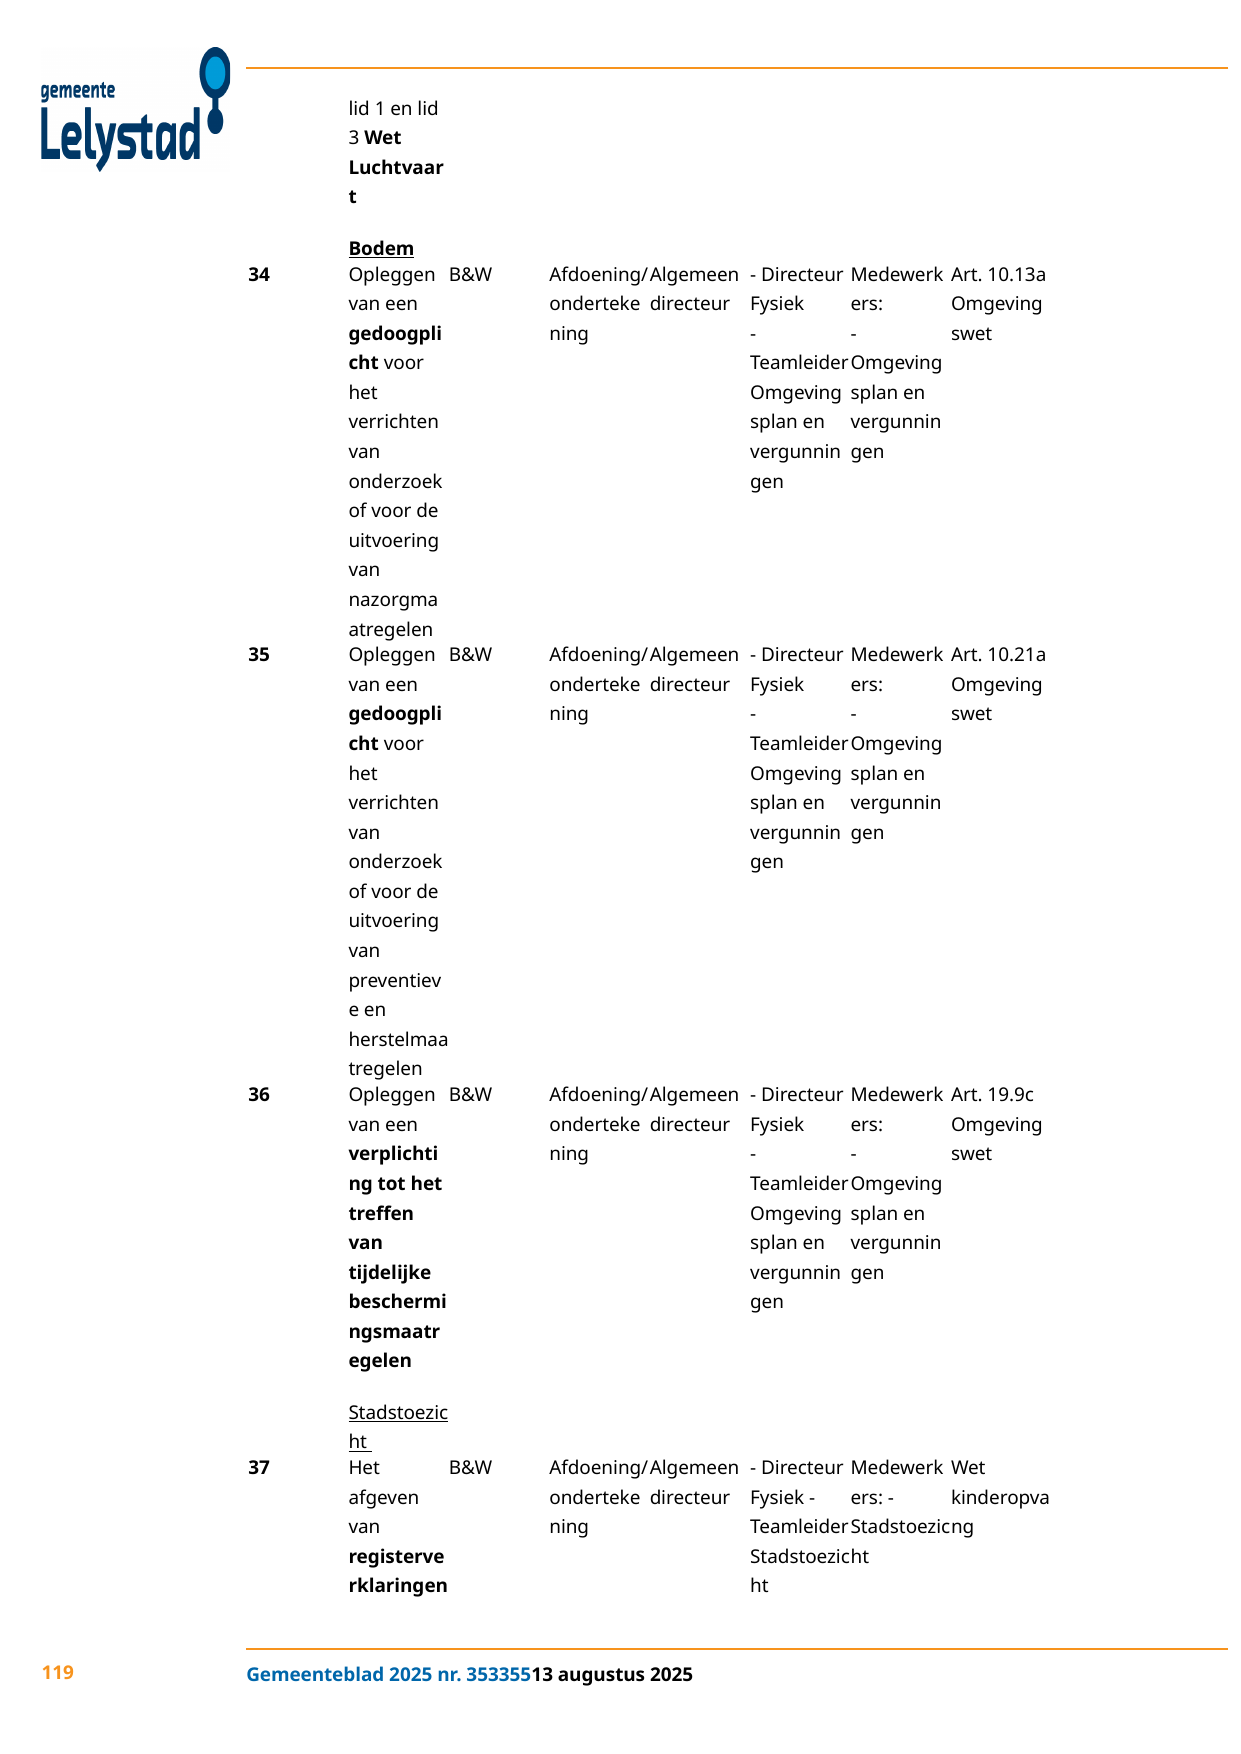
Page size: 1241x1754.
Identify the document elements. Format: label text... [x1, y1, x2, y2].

table_cell [449, 95, 549, 209]
table_cell [248, 1399, 348, 1454]
table_cell [1051, 1399, 1152, 1454]
table_cell B&W [449, 1454, 549, 1598]
table_cell [750, 95, 850, 209]
table_cell [248, 1373, 348, 1399]
table_cell [850, 95, 951, 209]
table_cell [449, 209, 549, 235]
table_cell 36 [248, 1081, 348, 1373]
table_cell Afdoening/ondertekening [549, 261, 649, 641]
table_cell [449, 235, 549, 261]
table_cell [750, 235, 850, 261]
table_cell Opleggen van een verplichting tot het treffen van tijdelijke beschermingsmaatregelen [348, 1081, 449, 1373]
table_cell Medewerkers: - Stadstoezicht [850, 1454, 951, 1598]
table_cell Afdoening/ondertekening [549, 1081, 649, 1373]
table_cell lid 1 en lid 3 Wet Luchtvaart [348, 95, 449, 209]
table_cell [750, 1399, 850, 1454]
table_cell Algemeen directeur [650, 1454, 750, 1598]
table_cell - Directeur Fysiek - Teamleider Stadstoezicht [750, 1454, 850, 1598]
table_cell [951, 209, 1051, 235]
table_cell [951, 95, 1051, 209]
table_cell B&W [449, 261, 549, 641]
table_cell [549, 1373, 649, 1399]
table_cell [449, 1373, 549, 1399]
table_cell Opleggen van een gedoogplicht voor het verrichten van onderzoek of voor de uitvoering van preventieve en herstelmaatregelen [348, 641, 449, 1081]
table_cell Art. 19.9c Omgevingswet [951, 1081, 1051, 1373]
table_cell [348, 209, 449, 235]
table_cell [650, 209, 750, 235]
table_cell Medewerkers: - Omgevingsplan en vergunningen [850, 1081, 951, 1373]
table_cell B&W [449, 1081, 549, 1373]
table_cell Het afgeven van registerverklaringen [348, 1454, 449, 1598]
table_cell - Directeur Fysiek - Teamleider Omgevingsplan en vergunningen [750, 1081, 850, 1373]
table_cell [248, 235, 348, 261]
table_cell Afdoening/ondertekening [549, 641, 649, 1081]
table_cell [750, 209, 850, 235]
table_cell [850, 1373, 951, 1399]
table_cell [248, 95, 348, 209]
picture [41, 47, 231, 172]
table_cell [1051, 641, 1152, 1081]
table_cell Medewerkers: - Omgevingsplan en vergunningen [850, 641, 951, 1081]
table_cell [650, 235, 750, 261]
table_cell Stadstoezicht [348, 1399, 449, 1454]
table_cell [850, 235, 951, 261]
table_cell [1051, 1373, 1152, 1399]
table_cell Bodem [348, 235, 449, 261]
table_cell [650, 1373, 750, 1399]
table_cell [449, 1399, 549, 1454]
table_cell [549, 209, 649, 235]
table_cell [1051, 209, 1152, 235]
table_cell [951, 1399, 1051, 1454]
table_cell Opleggen van een gedoogplicht voor het verrichten van onderzoek of voor de uitvoering van nazorgmaatregelen [348, 261, 449, 641]
table_cell B&W [449, 641, 549, 1081]
table_cell 34 [248, 261, 348, 641]
table_cell [549, 95, 649, 209]
table_cell [248, 209, 348, 235]
table_cell 37 [248, 1454, 348, 1598]
table_cell [1051, 1081, 1152, 1373]
table_cell [850, 209, 951, 235]
table_cell Art. 10.13a Omgevingswet [951, 261, 1051, 641]
table_cell Algemeen directeur [650, 261, 750, 641]
table_cell [850, 1399, 951, 1454]
table_cell [1051, 235, 1152, 261]
table_cell Afdoening/ondertekening [549, 1454, 649, 1598]
table_cell [951, 235, 1051, 261]
table_cell - Directeur Fysiek - Teamleider Omgevingsplan en vergunningen [750, 261, 850, 641]
table_cell [951, 1373, 1051, 1399]
table_cell [549, 235, 649, 261]
table_cell 35 [248, 641, 348, 1081]
table_cell [650, 95, 750, 209]
table_cell Algemeen directeur [650, 641, 750, 1081]
table_cell - Directeur Fysiek - Teamleider Omgevingsplan en vergunningen [750, 641, 850, 1081]
table_cell [1051, 1454, 1152, 1598]
table_cell Art. 10.21a Omgevingswet [951, 641, 1051, 1081]
table_cell Medewerkers: - Omgevingsplan en vergunningen [850, 261, 951, 641]
table_cell Algemeen directeur [650, 1081, 750, 1373]
table_cell [348, 1373, 449, 1399]
table_cell [1051, 95, 1152, 209]
table_cell [650, 1399, 750, 1454]
table_cell [1051, 261, 1152, 641]
table_cell [750, 1373, 850, 1399]
table_cell [549, 1399, 649, 1454]
table_cell Wet kinderopvang [951, 1454, 1051, 1598]
